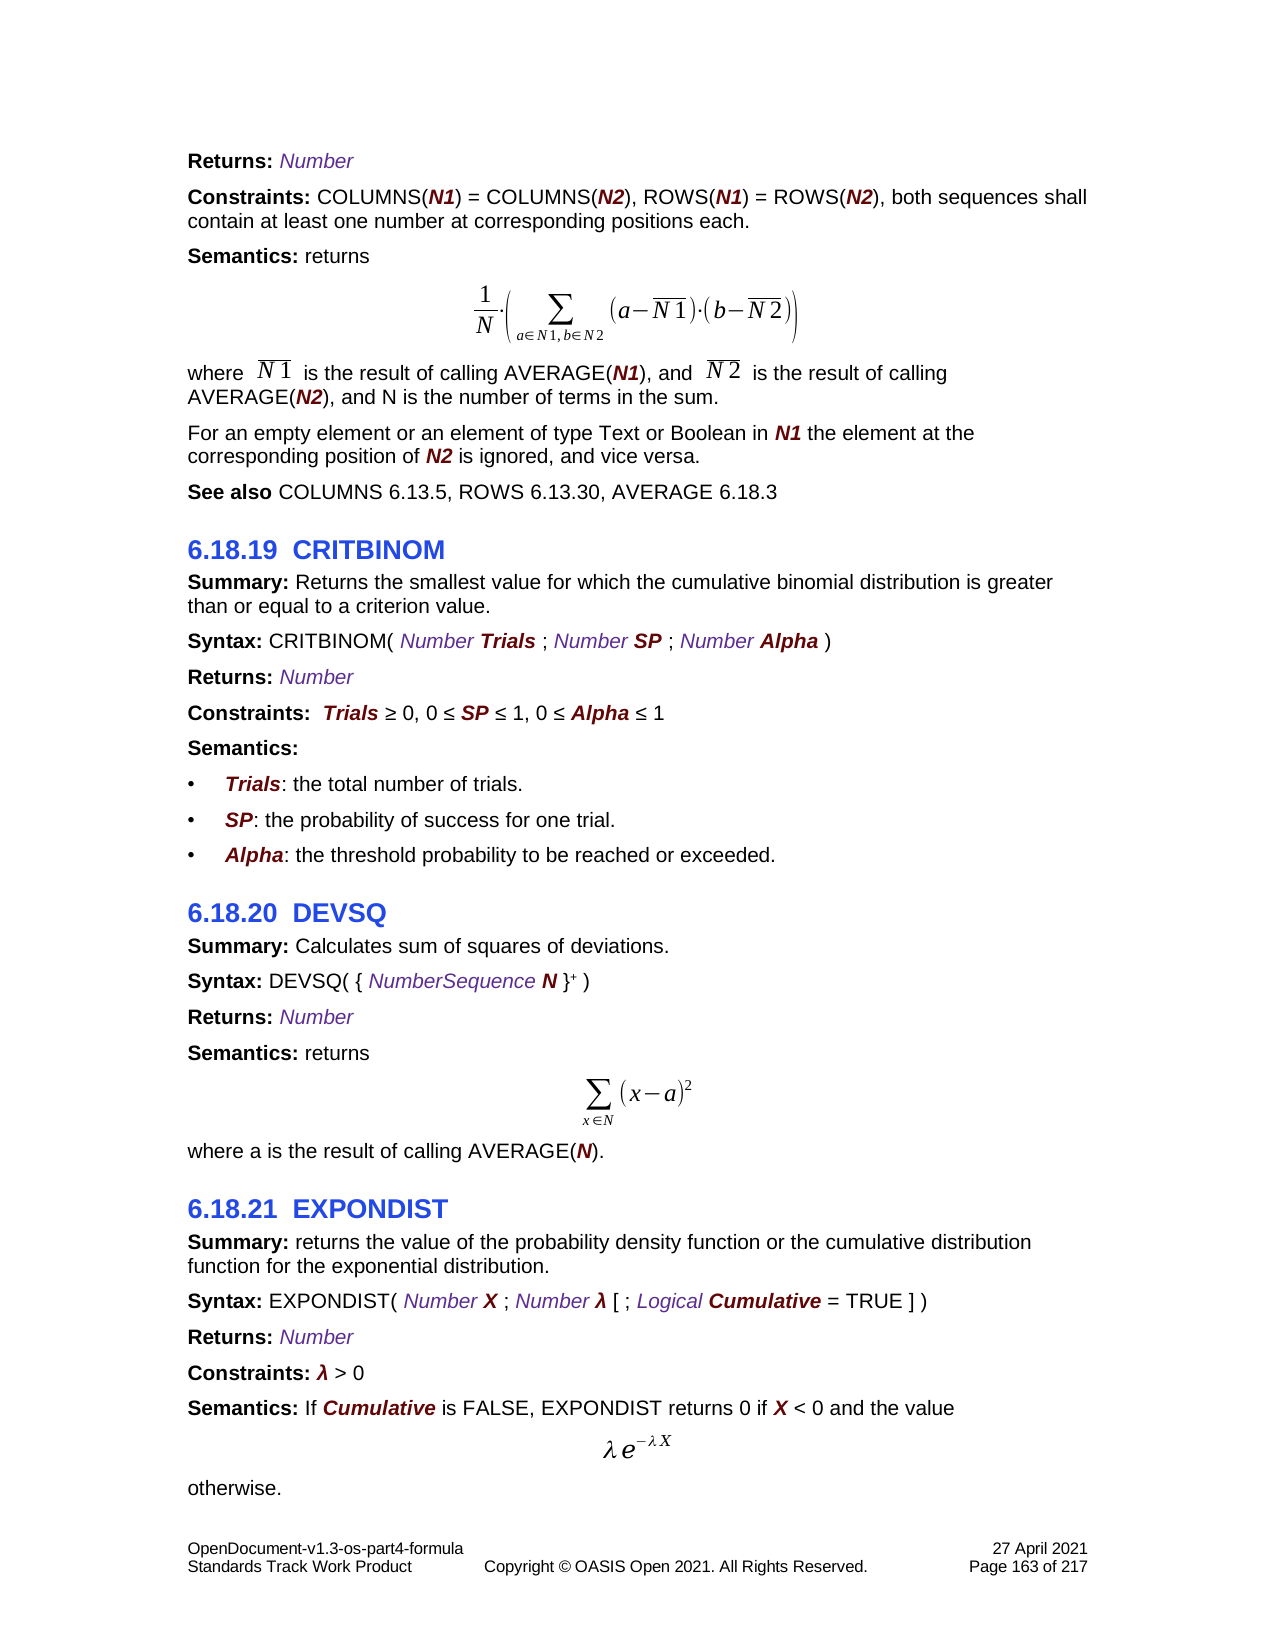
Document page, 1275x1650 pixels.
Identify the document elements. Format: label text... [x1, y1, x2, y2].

text Semantics: returns [187, 245, 1088, 268]
text where a is the result of calling AVERAGE(N). [187, 1140, 1088, 1163]
list Alpha: the threshold probability to be reached or exceeded. [187, 844, 1088, 867]
text Returns: Number [187, 1325, 1088, 1349]
text Constraints: λ > 0 [187, 1361, 1088, 1384]
subtitle EXPONDIST [187, 1194, 1088, 1224]
text See also COLUMNS 6.13.5, ROWS 6.13.30, AVERAGE 6.18.3 [187, 480, 1088, 504]
text Semantics: [187, 737, 1088, 760]
text Syntax: DEVSQ( { NumberSequence N }+ ) [187, 970, 1088, 993]
text otherwise. [187, 1477, 1088, 1500]
text Summary: Returns the smallest value for which the cumulative binomial distribution is greater than or equal to a criterion value. [187, 571, 1088, 618]
text Constraints: Trials ≥ 0, 0 ≤ SP ≤ 1, 0 ≤ Alpha ≤ 1 [187, 701, 1088, 725]
text Returns: Number [187, 1006, 1088, 1029]
text For an empty element or an element of type Text or Boolean in N1 the element at the corresponding position of N2 is ignored, and vice versa. [187, 421, 1088, 468]
text Constraints: COLUMNS(N1) = COLUMNS(N2), ROWS(N1) = ROWS(N2), both sequences shall contain at least one number at corresponding positions each. [187, 186, 1088, 233]
list SP: the probability of success for one trial. [187, 808, 1088, 832]
text Semantics: If Cumulative is FALSE, EXPONDIST returns 0 if X < 0 and the value [187, 1397, 1088, 1420]
subtitle CRITBINOM [187, 535, 1088, 565]
text Summary: Calculates sum of squares of deviations. [187, 934, 1088, 958]
text Returns: Number [187, 150, 1088, 173]
text Syntax: CRITBINOM( Number Trials ; Number SP ; Number Alpha ) [187, 630, 1088, 653]
list Trials: the total number of trials. [187, 772, 1088, 796]
subtitle DEVSQ [187, 898, 1088, 928]
text Returns: Number [187, 666, 1088, 689]
text Syntax: EXPONDIST( Number X ; Number λ [ ; Logical Cumulative = TRUE ] ) [187, 1290, 1088, 1313]
text Semantics: returns [187, 1041, 1088, 1065]
text where is the result of calling AVERAGE(N1), and is the result of calling AVERAGE(N2), and N is the number of terms in the sum. [187, 357, 1088, 409]
text Summary: returns the value of the probability density function or the cumulative distribution function for the exponential distribution. [187, 1231, 1088, 1278]
